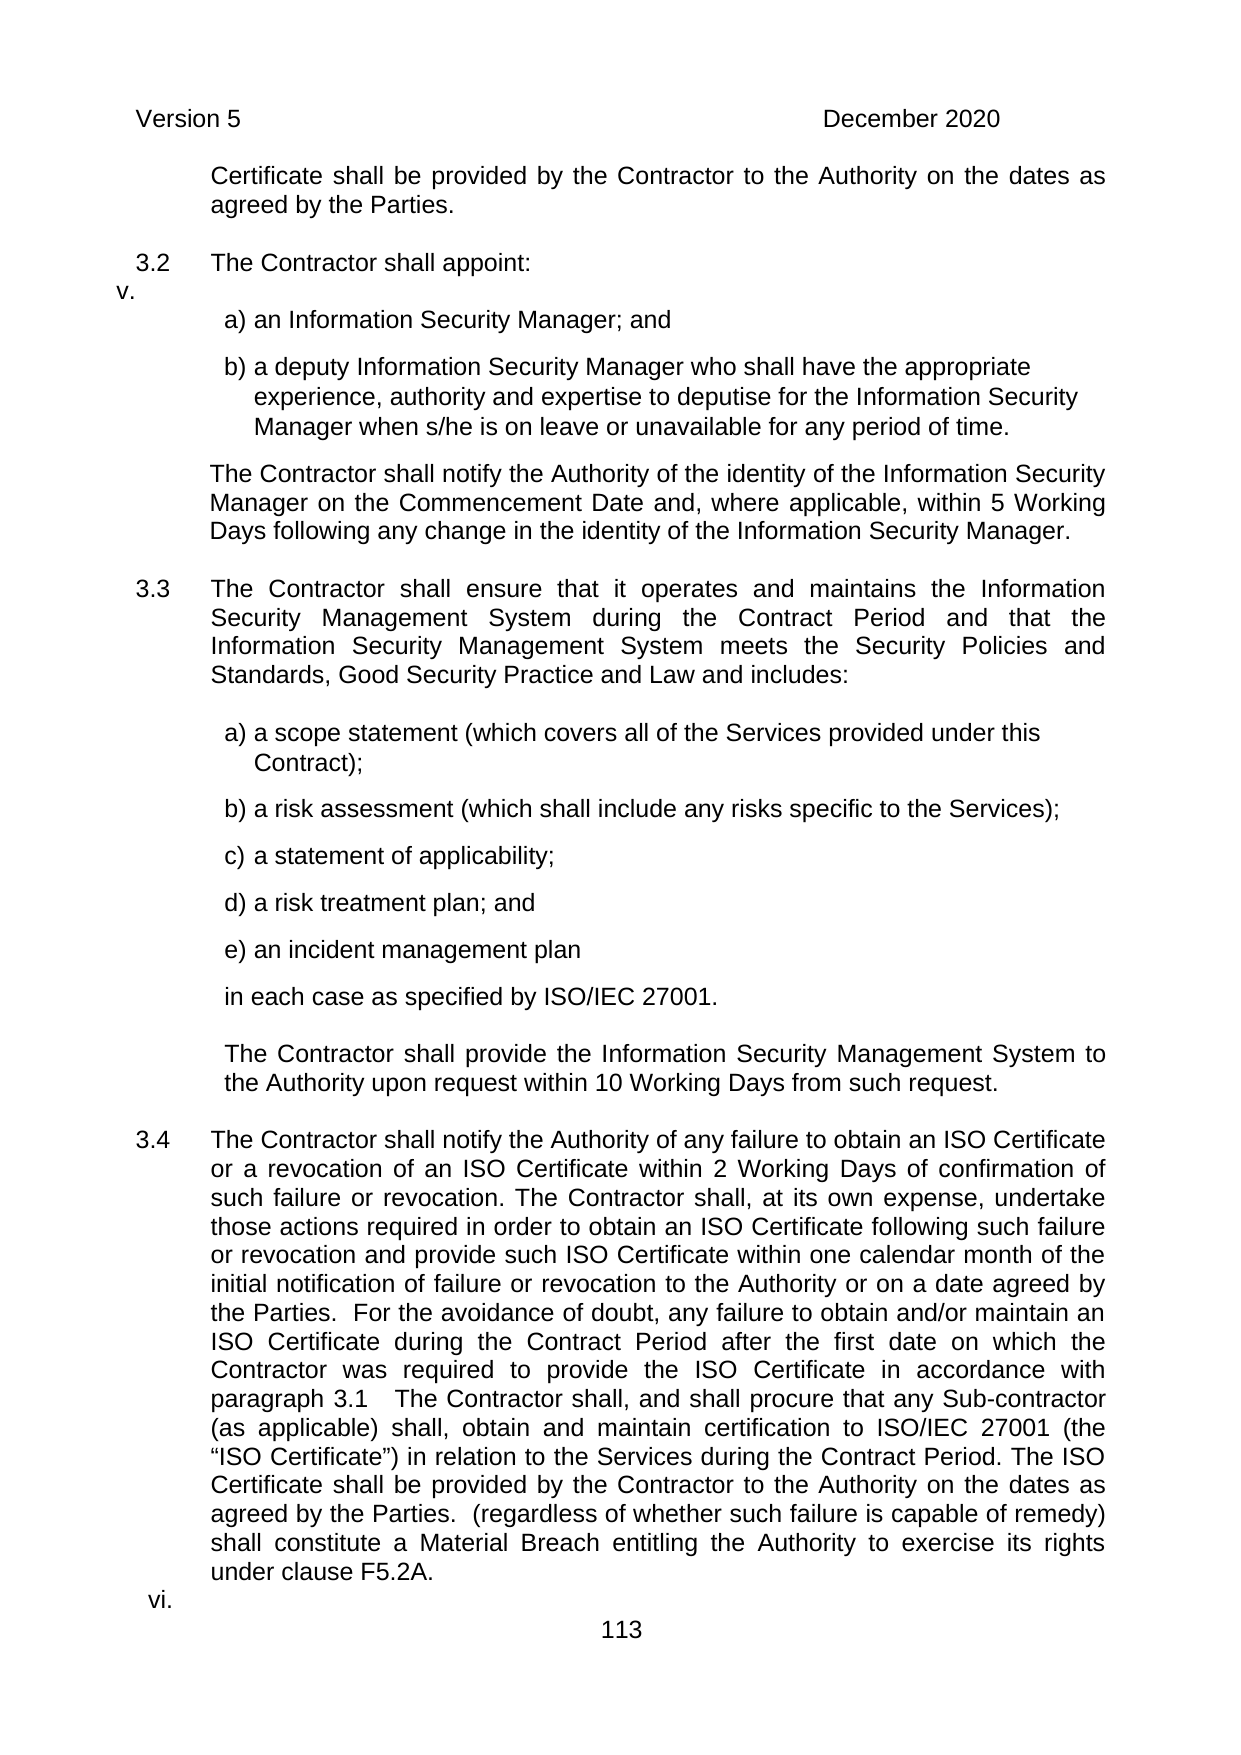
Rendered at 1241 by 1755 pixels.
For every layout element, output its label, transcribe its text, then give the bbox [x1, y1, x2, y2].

text 3.3 The Contractor shall ensure that it operates and maintains the Information Security Management System during the Contract Period and that the Information Security Management System meets the Security Policies and Standards, Good Security Practice and Law and includes: [135, 574, 1107, 689]
list a statement of applicability; [224, 841, 1107, 870]
list a risk assessment (which shall include any risks specific to the Services); [224, 794, 1107, 823]
list a deputy Information Security Manager who shall have the appropriate experience, authority and expertise to deputise for the Information Security Manager when s/he is on leave or unavailable for any period of time. [224, 352, 1107, 441]
text 3.4 The Contractor shall notify the Authority of any failure to obtain an ISO Certificate or a revocation of an ISO Certificate within 2 Working Days of confirmation of such failure or revocation. The Contractor shall, at its own expense, undertake those actions required in order to obtain an ISO Certificate following such failure or revocation and provide such ISO Certificate within one calendar month of the initial notification of failure or revocation to the Authority or on a date agreed by the Parties. For the avoidance of doubt, any failure to obtain and/or maintain an ISO Certificate during the Contract Period after the first date on which the Contractor was required to provide the ISO Certificate in accordance with paragraph 3.1 (regardless of whether such failure is capable of remedy) shall constitute a Material Breach entitling the Authority to exercise its rights under clause F5.2A. [135, 1125, 1107, 1585]
list a risk treatment plan; and [224, 888, 1107, 917]
list an incident management plan [224, 935, 1107, 963]
text Certificate shall be provided by the Contractor to the Authority on the dates as agreed by the Parties. [135, 161, 1107, 219]
text 3.2 The Contractor shall appoint: [135, 247, 1107, 276]
subtitle in each case as specified by ISO/IEC 27001. [224, 981, 1107, 1010]
list an Information Security Manager; and [224, 305, 1107, 334]
list a scope statement (which covers all of the Services provided under this Contract); [224, 717, 1107, 776]
subtitle The Contractor shall notify the Authority of the identity of the Information Security Manager on the Commencement Date and, where applicable, within 5 Working Days following any change in the identity of the Information Security Manager. [209, 459, 1107, 545]
subtitle The Contractor shall provide the Information Security Management System to the Authority upon request within 10 Working Days from such request. [224, 1039, 1107, 1096]
